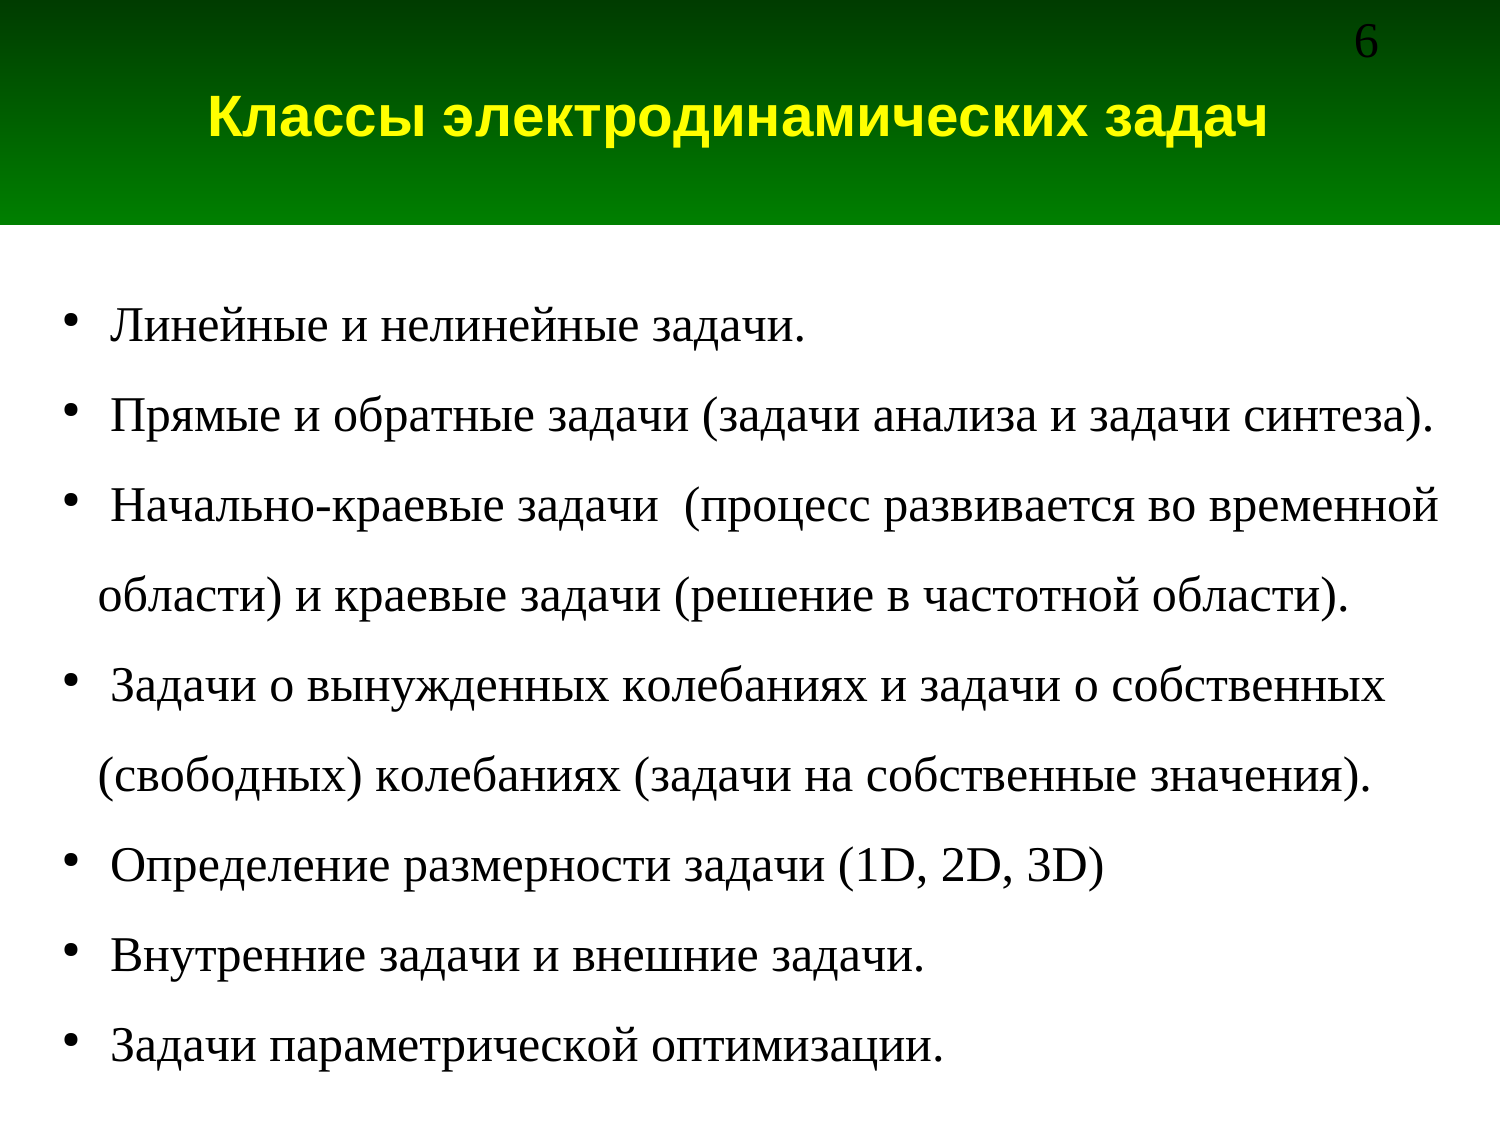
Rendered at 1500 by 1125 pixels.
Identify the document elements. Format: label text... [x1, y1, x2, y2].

title Классы электродинамических задач [88, 18, 1389, 207]
text_box Линейные и нелинейные задачи. Прямые и обратные задачи (задачи анализа и задачи синтеза). Начально-краевые задачи (процесс развивается во временной области) и краевые задачи (решение в частотной области). Задачи о вынужденных колебаниях и задачи о собственных (свободных) колебаниях (задачи на собственные значения). Определение размерности задачи (1D, 2D, 3D) Внутренние задачи и внешние задачи. Задачи параметрической оптимизации. [47, 253, 1477, 1049]
